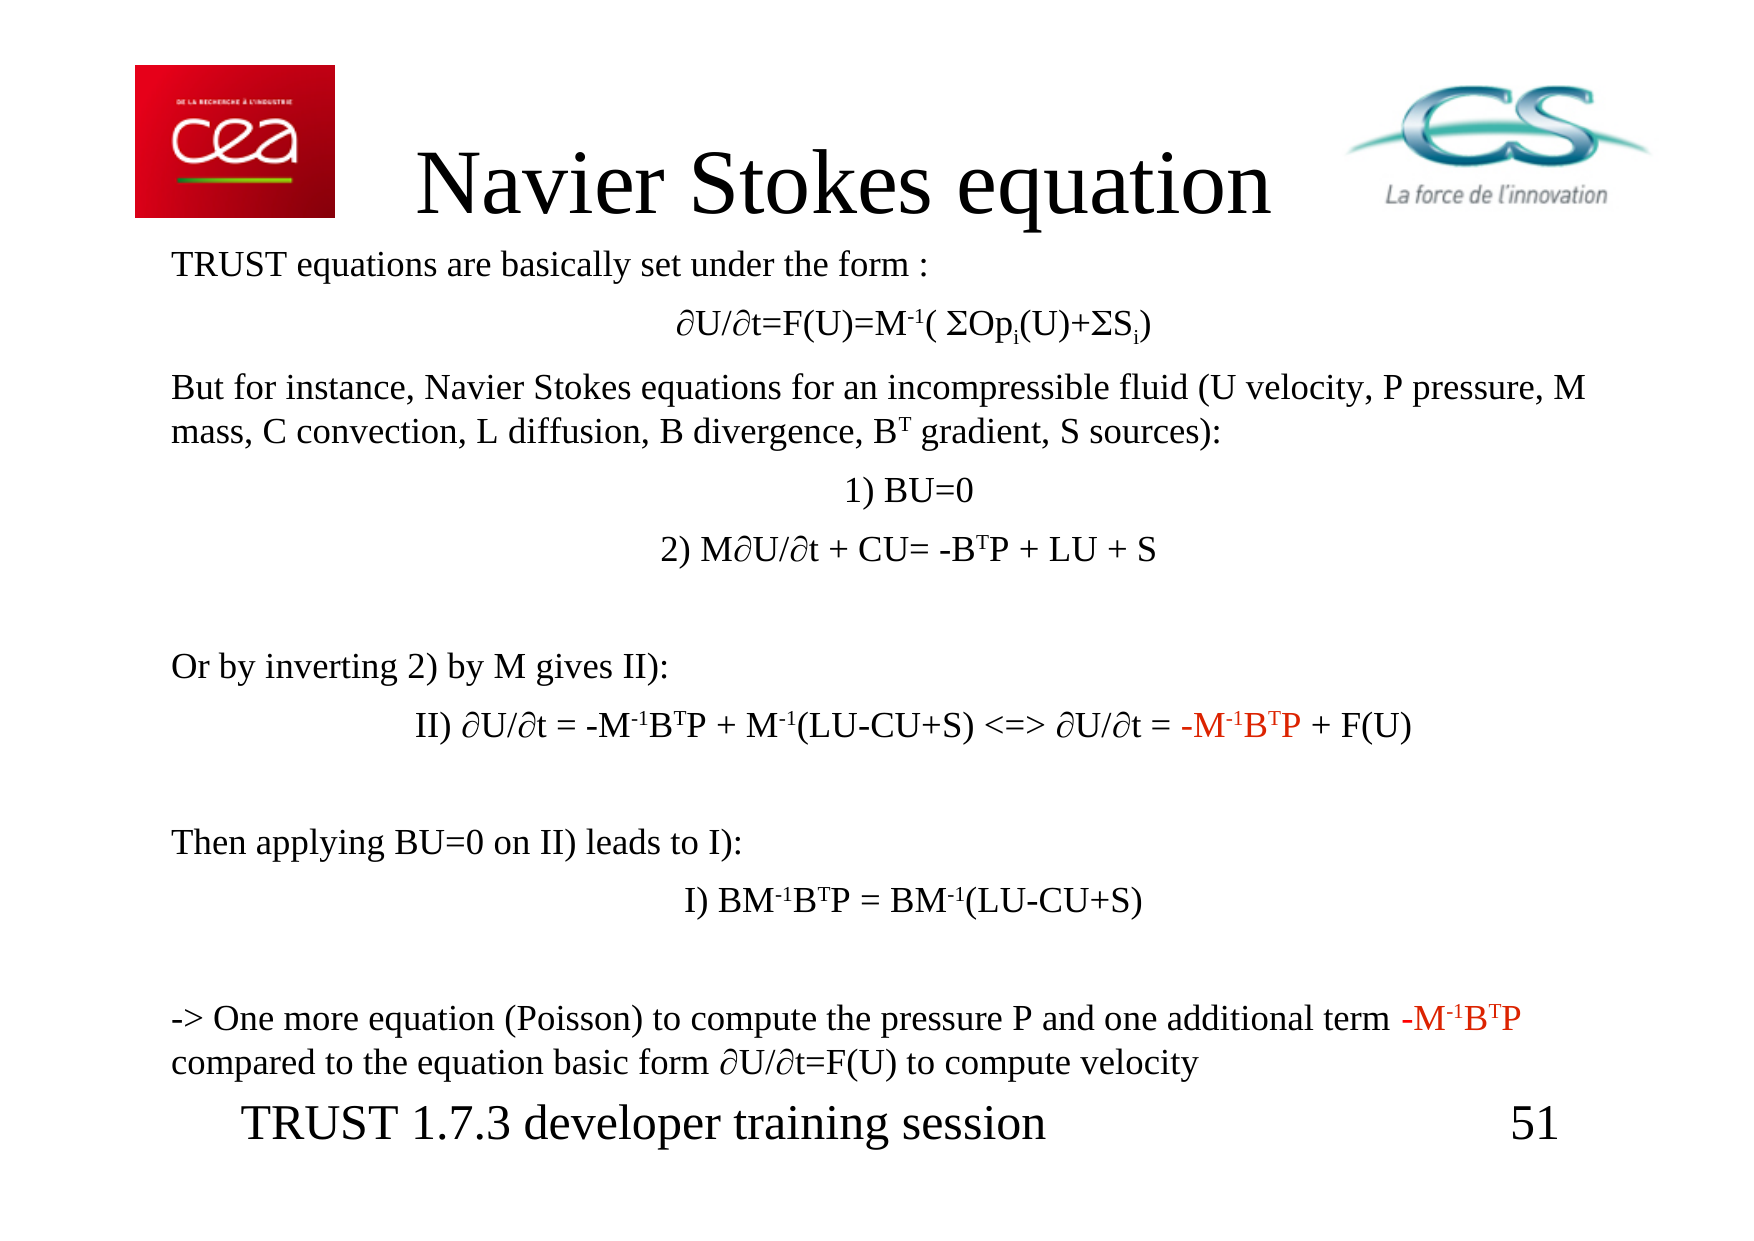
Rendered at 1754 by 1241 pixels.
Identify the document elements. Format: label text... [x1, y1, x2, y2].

title Navier Stokes equation [169, 59, 1520, 232]
list TRUST equations are basically set under the form : ¶U/¶t=F(U)=M-1( Opi(U)+Si) But for instance, Navier Stokes equations for an incompressible fluid (U velocity, P pressure, M mass, C convection, L diffusion, B divergence, BT gradient, S sources): 1) BU=0 2) M¶U/¶t + CU= -BTP + LU + S Or by inverting 2) by M gives II): II) ¶U/¶t = -M-1BTP + M-1(LU-CU+S) <=> ¶U/¶t = -M-1BTP + F(U) Then applying BU=0 on II) leads to I): I) BM-1BTP = BM-1(LU-CU+S) -> One more equation (Poisson) to compute the pressure P and one additional term -M-1BTP compared to the equation basic form ¶U/¶t=F(U) to compute velocity [106, 232, 1672, 1091]
picture [135, 65, 169, 218]
picture [1520, 73, 1662, 218]
